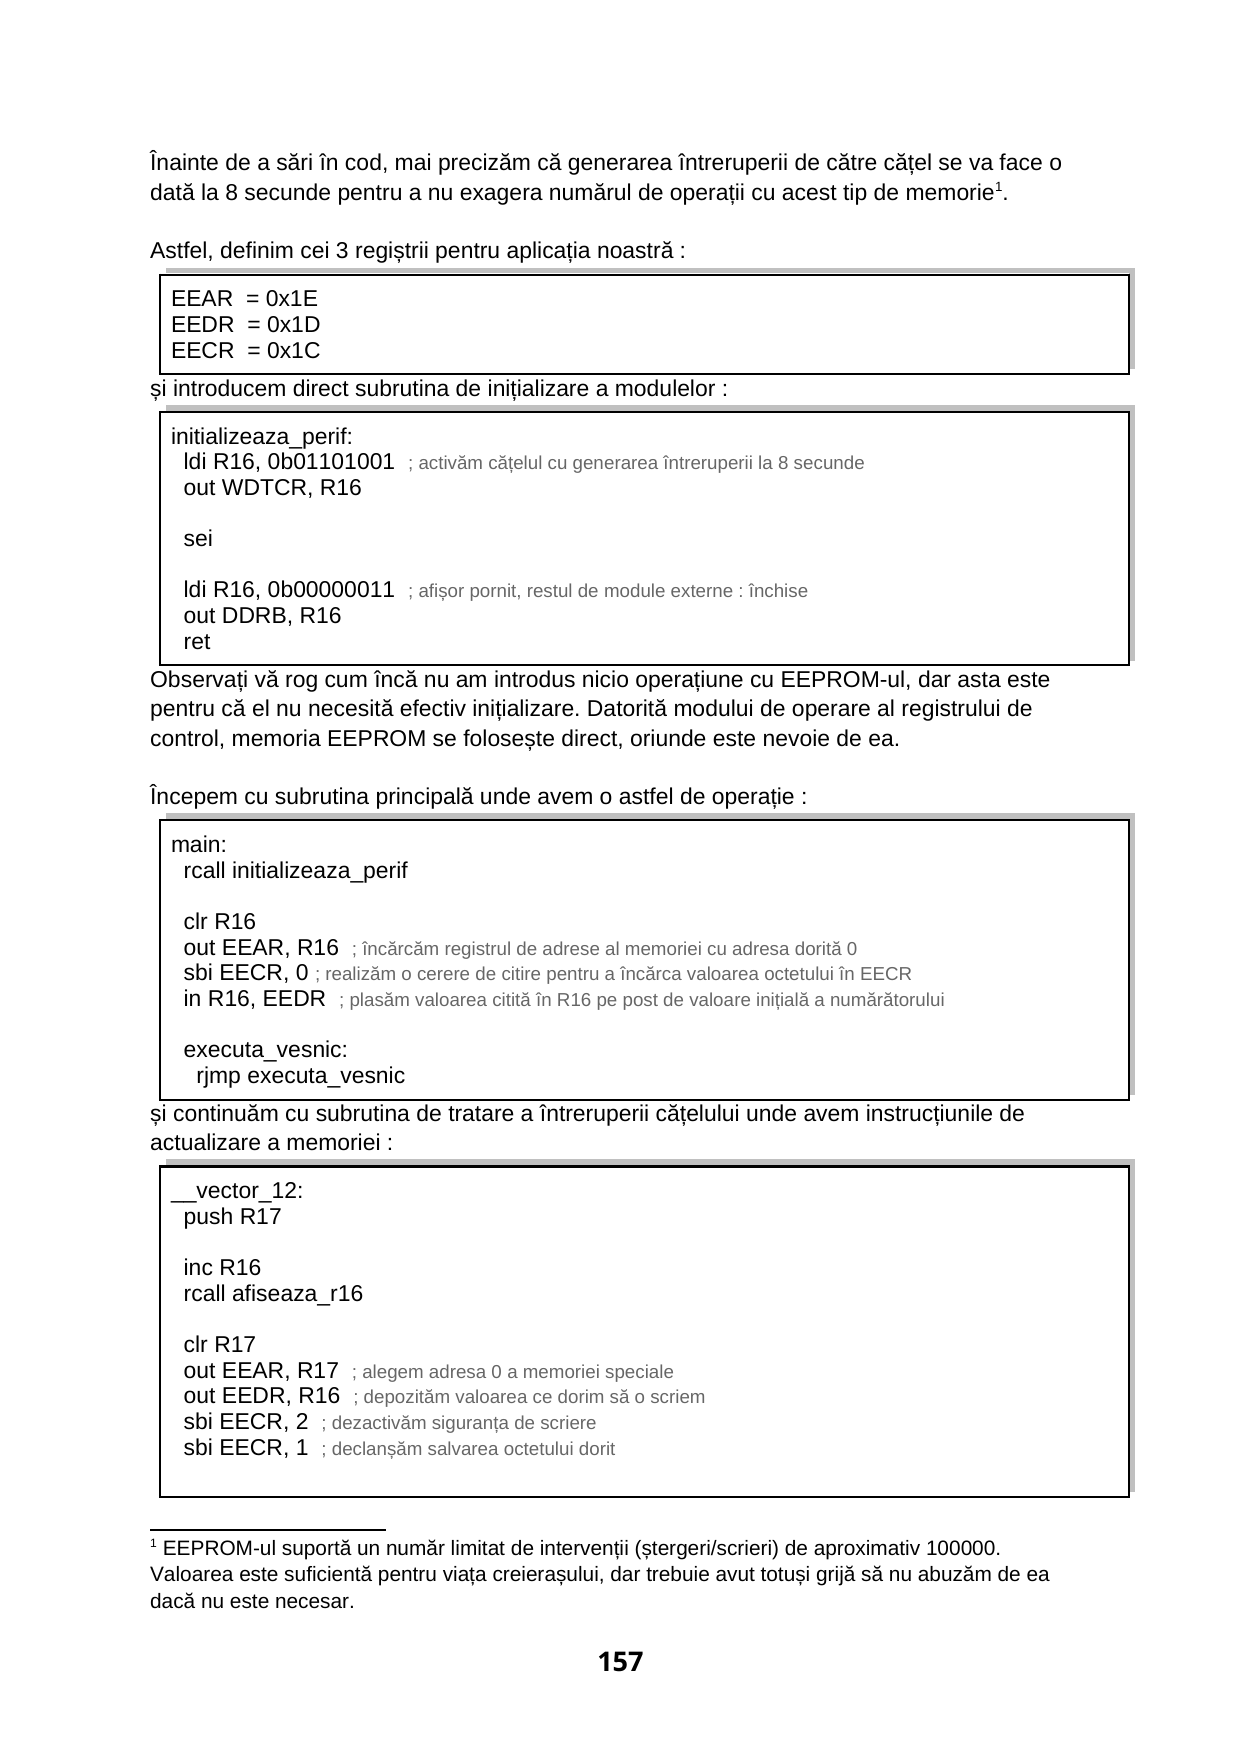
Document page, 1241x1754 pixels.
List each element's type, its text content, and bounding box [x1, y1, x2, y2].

table_header __vector_12: push R17 inc R16 rcall afiseaza_r16 clr R17 out EEAR, R17 ; alegem adresa 0 a memoriei speciale out EEDR, R16 ; depozităm valoarea ce dorim să o scriem sbi EECR, 2 ; dezactivăm siguranța de scriere sbi EECR, 1 ; declanșăm salvarea octetului dorit [161, 1168, 1128, 1496]
text Înainte de a sări în cod, mai precizăm că generarea întreruperii de către cățel se va face o dată la 8 secunde pentru a nu exagera numărul de operații cu acest tip de memorie. [150, 150, 1091, 205]
table_header EEAR = 0x1E EEDR = 0x1D EECR = 0x1C [161, 276, 1128, 373]
table_header main: rcall initializeaza_perif clr R16 out EEAR, R16 ; încărcăm registrul de adrese al memoriei cu adresa dorită 0 sbi EECR, 0 ; realizăm o cerere de citire pentru a încărca valoarea octetului în EECR in R16, EEDR ; plasăm valoarea citită în R16 pe post de valoare inițială a numărătorului executa_vesnic: rjmp executa_vesnic [161, 821, 1128, 1098]
table_header initializeaza_perif: ldi R16, 0b01101001 ; activăm cățelul cu generarea întreruperii la 8 secunde out WDTCR, R16 sei ldi R16, 0b00000011 ; afișor pornit, restul de module externe : închise out DDRB, R16 ret [161, 413, 1128, 664]
text Astfel, definim cei 3 regiștrii pentru aplicația noastră : [150, 238, 1091, 264]
text Începem cu subrutina principală unde avem o astfel de operație : [150, 784, 1091, 809]
text Observați vă rog cum încă nu am introdus nicio operațiune cu EEPROM-ul, dar asta este pentru că el nu necesită efectiv inițializare. Datorită modului de operare al registrului de control, memoria EEPROM se folosește direct, oriunde este nevoie de ea. [150, 666, 1091, 751]
text și continuăm cu subrutina de tratare a întreruperii cățelului unde avem instrucțiunile de actualizare a memoriei : [150, 1101, 1091, 1156]
text EEPROM-ul suportă un număr limitat de intervenții (ștergeri/scrieri) de aproximativ 100000. Valoarea este suficientă pentru viața creierașului, dar trebuie avut totuși grijă să nu abuzăm de ea dacă nu este necesar. [150, 1536, 1091, 1613]
text și introducem direct subrutina de inițializare a modulelor : [150, 375, 1091, 401]
